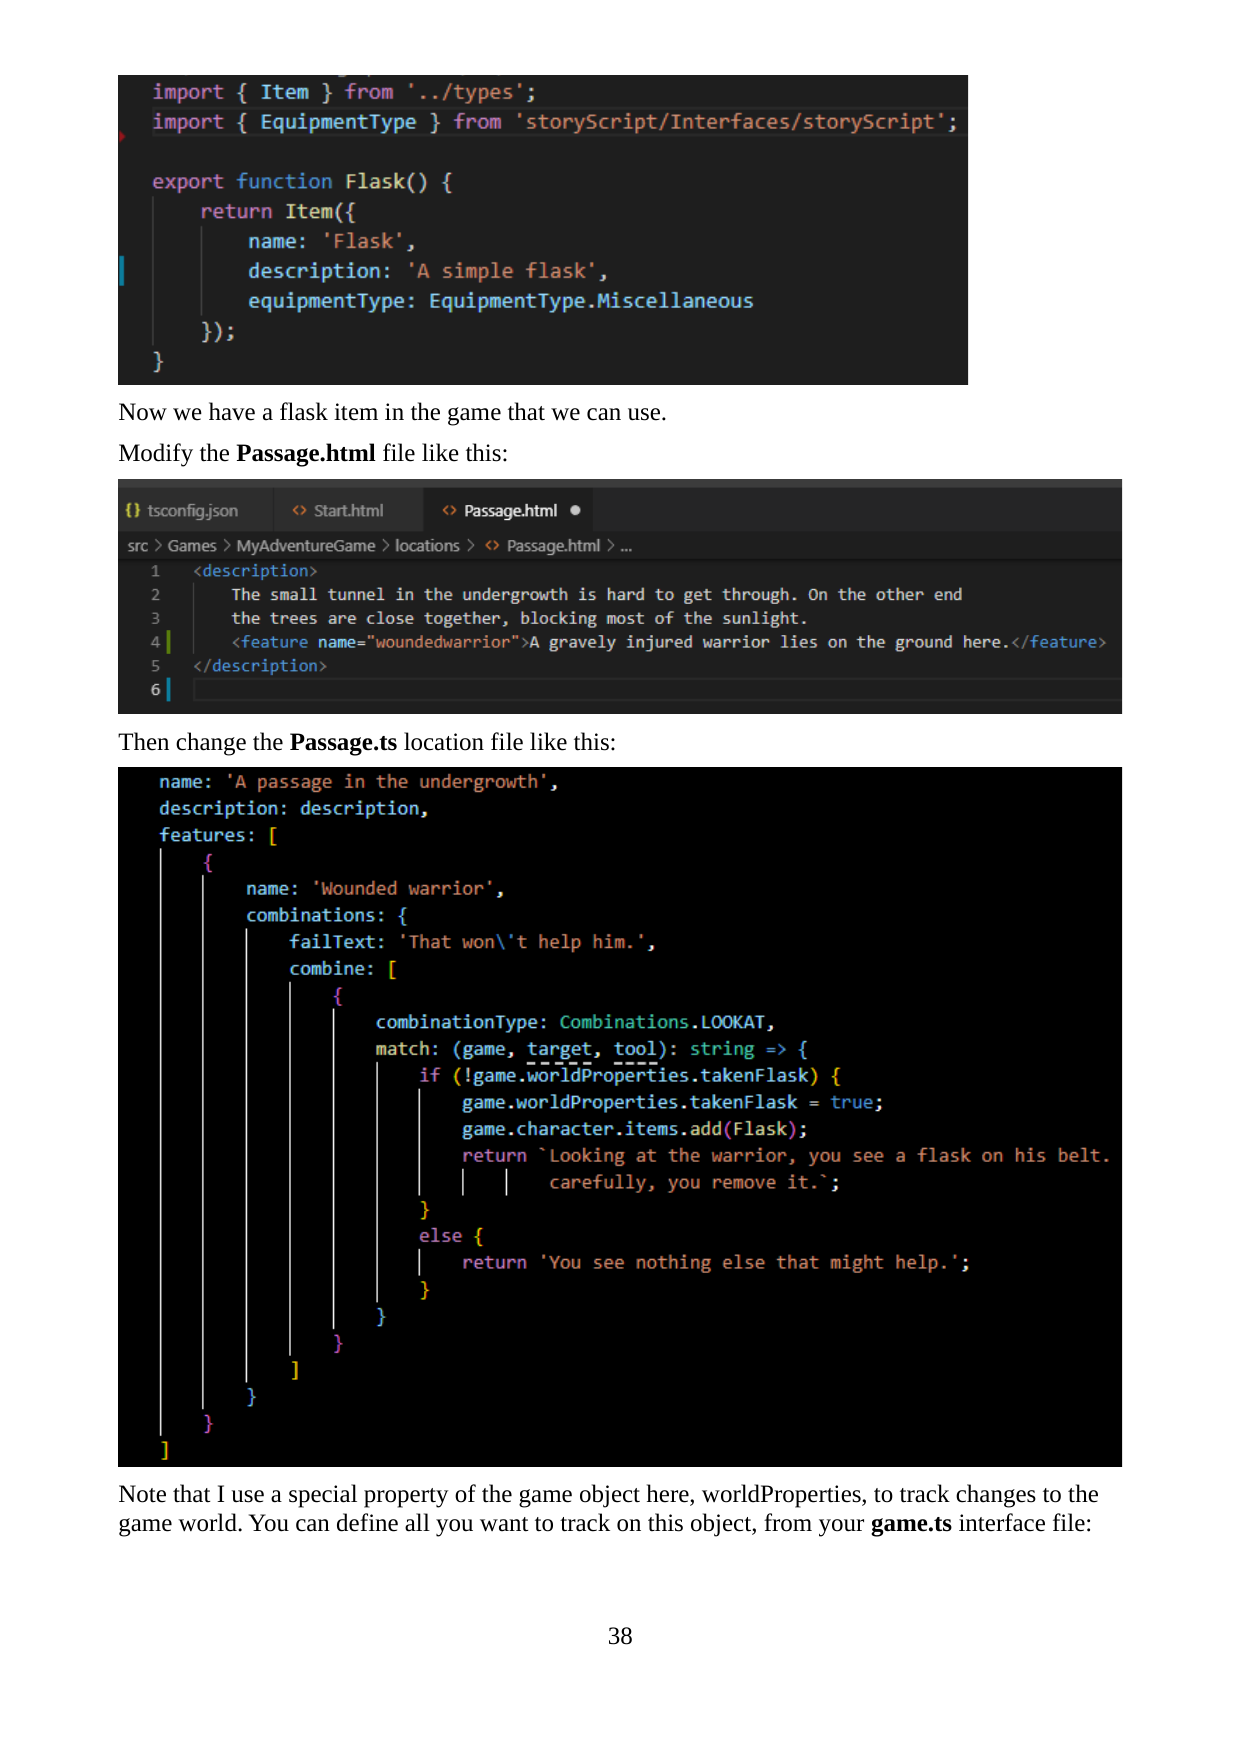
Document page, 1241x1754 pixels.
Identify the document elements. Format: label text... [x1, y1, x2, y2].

text Note that I use a special property of the game object here, worldProperties, to track changes to the game world. You can define all you want to track on this object, from your game.ts interface file: [118, 1479, 1122, 1537]
text Modify the Passage.html file like this: [118, 438, 1122, 467]
text Now we have a flask item in the game that we can use. [118, 397, 1122, 426]
text Then change the Passage.ts location file like this: [118, 727, 1122, 755]
